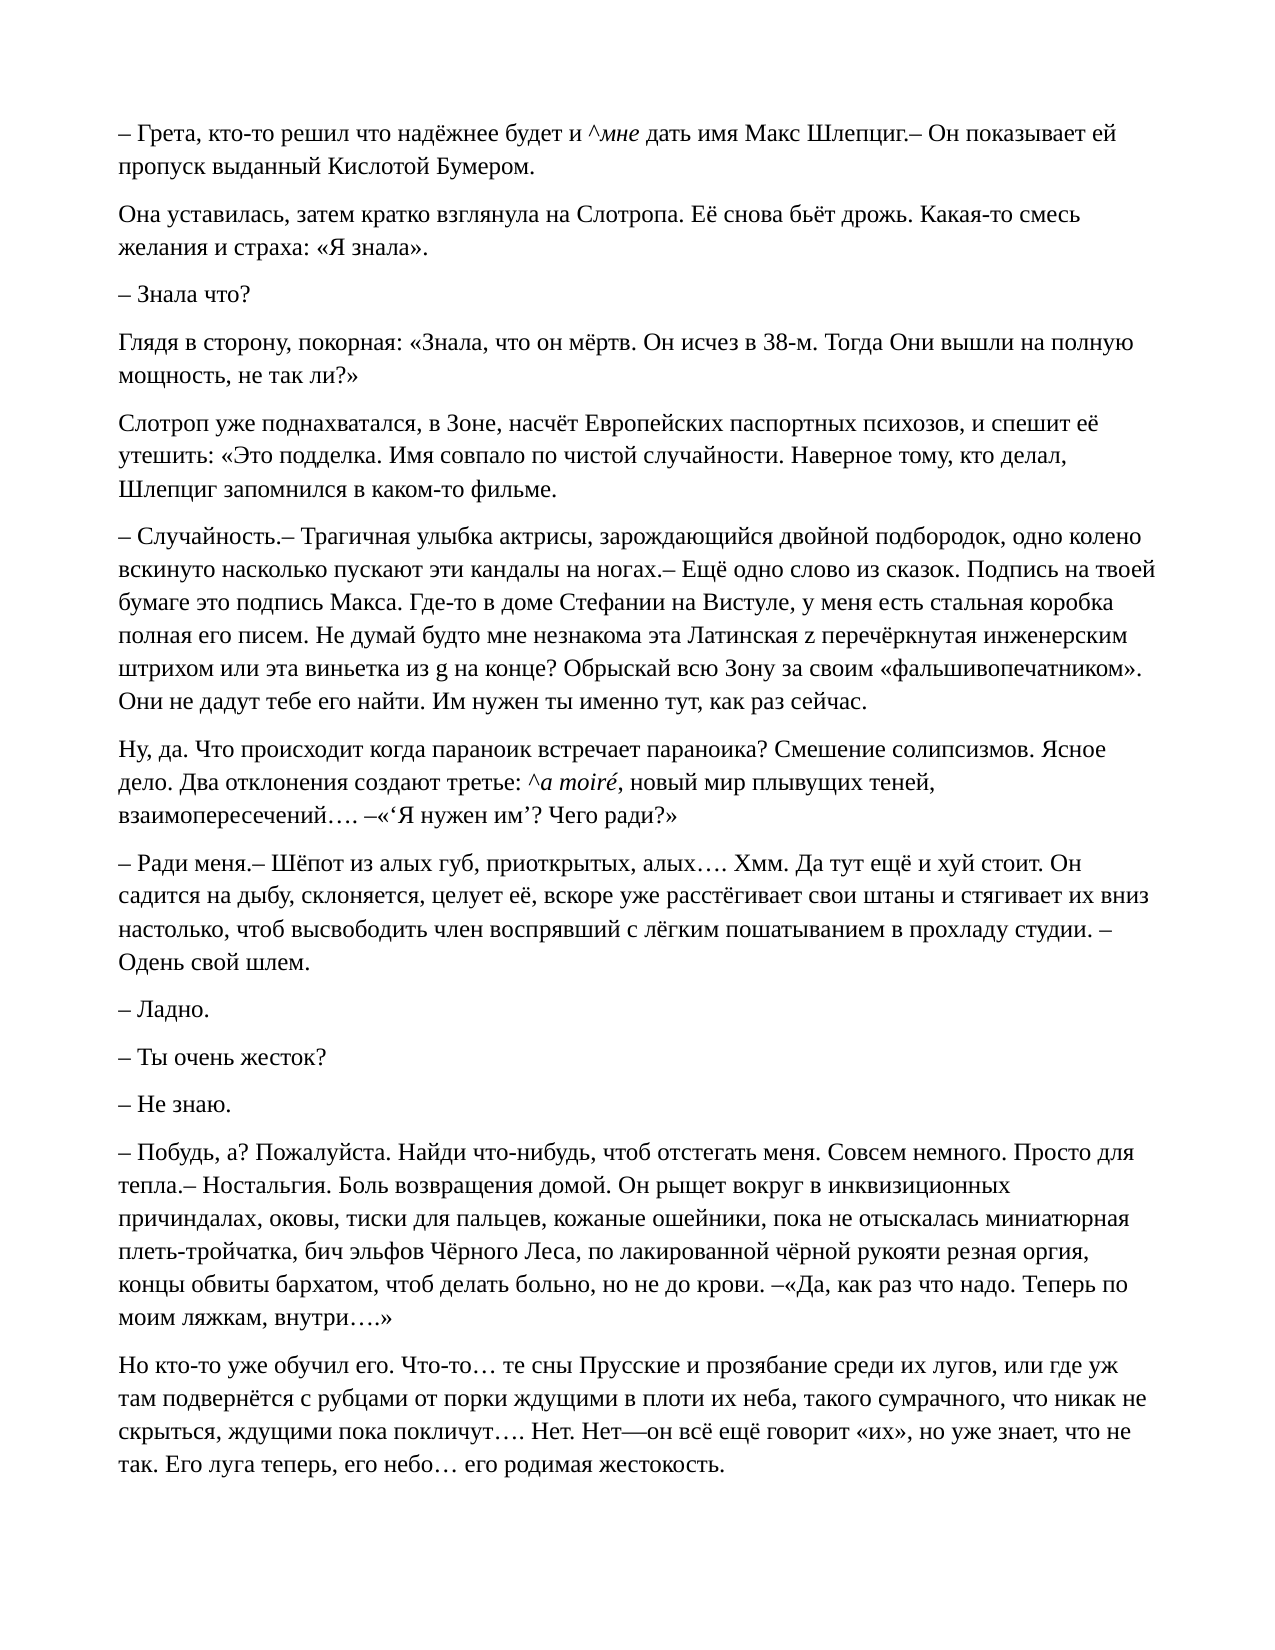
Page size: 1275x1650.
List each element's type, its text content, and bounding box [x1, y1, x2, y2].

text Слотроп уже поднахватался, в Зоне, насчёт Европейских паспортных психозов, и спешит её утешить: «Это подделка. Имя совпало по чистой случайности. Наверное тому, кто делал, Шлепциг запомнился в каком-то фильме. [118, 408, 1157, 502]
text Ну, да. Что происходит когда параноик встречает параноика? Смешение солипсизмов. Ясное дело. Два отклонения создают третье: ^a moiré, новый мир плывущих теней, взаимопересечений…. –«‘Я нужен им’? Чего ради?» [118, 734, 1157, 829]
text – Ты очень жесток? [118, 1042, 1157, 1071]
text – Знала что? [118, 279, 1157, 308]
text – Ради меня.– Шёпот из алых губ, приоткрытых, алых…. Хмм. Да тут ещё и хуй стоит. Он садится на дыбу, склоняется, целует её, вскоре уже расстёгивает свои штаны и стягивает их вниз настолько, чтоб высвободить член воспрявший с лёгким пошатыванием в прохладу студии. –Одень свой шлем. [118, 848, 1157, 975]
text Она уставилась, затем кратко взглянула на Слотропа. Её снова бьёт дрожь. Какая-то смесь желания и страха: «Я знала». [118, 199, 1157, 261]
text Но кто-то уже обучил его. Что-то… те сны Прусские и прозябание среди их лугов, или где уж там подвернётся с рубцами от порки ждущими в плоти их неба, такого сумрачного, что никак не скрыться, ждущими пока покличут…. Нет. Нет—он всё ещё говорит «их», но уже знает, что не так. Его луга теперь, его небо… его родимая жестокость. [118, 1350, 1157, 1478]
text – Побудь, а? Пожалуйста. Найди что-нибудь, чтоб отстегать меня. Совсем немного. Просто для тепла.– Ностальгия. Боль возвращения домой. Он рыщет вокруг в инквизиционных причиндалах, оковы, тиски для пальцев, кожаные ошейники, пока не отыскалась миниатюрная плеть-тройчатка, бич эльфов Чёрного Леса, по лакированной чёрной рукояти резная оргия, концы обвиты бархатом, чтоб делать больно, но не до крови. –«Да, как раз что надо. Теперь по моим ляжкам, внутри….» [118, 1137, 1157, 1331]
text – Ладно. [118, 994, 1157, 1023]
text – Грета, кто-то решил что надёжнее будет и ^мне дать имя Макс Шлепциг.– Он показывает ей пропуск выданный Кислотой Бумером. [118, 118, 1157, 180]
text – Не знаю. [118, 1089, 1157, 1118]
text Глядя в сторону, покорная: «Знала, что он мёртв. Он исчез в 38-м. Тогда Они вышли на полную мощность, не так ли?» [118, 327, 1157, 389]
text – Случайность.– Трагичная улыбка актрисы, зарождающийся двойной подбородок, одно колено вскинуто насколько пускают эти кандалы на ногах.– Ещё одно слово из сказок. Подпись на твоей бумаге это подпись Макса. Где-то в доме Стефании на Вистуле, у меня есть стальная коробка полная его писем. Не думай будто мне незнакома эта Латинская z перечёркнутая инженерским штрихом или эта виньетка из g на конце? Обрыскай всю Зону за своим «фальшивопечатником». Они не дадут тебе его найти. Им нужен ты именно тут, как раз сейчас. [118, 521, 1157, 715]
